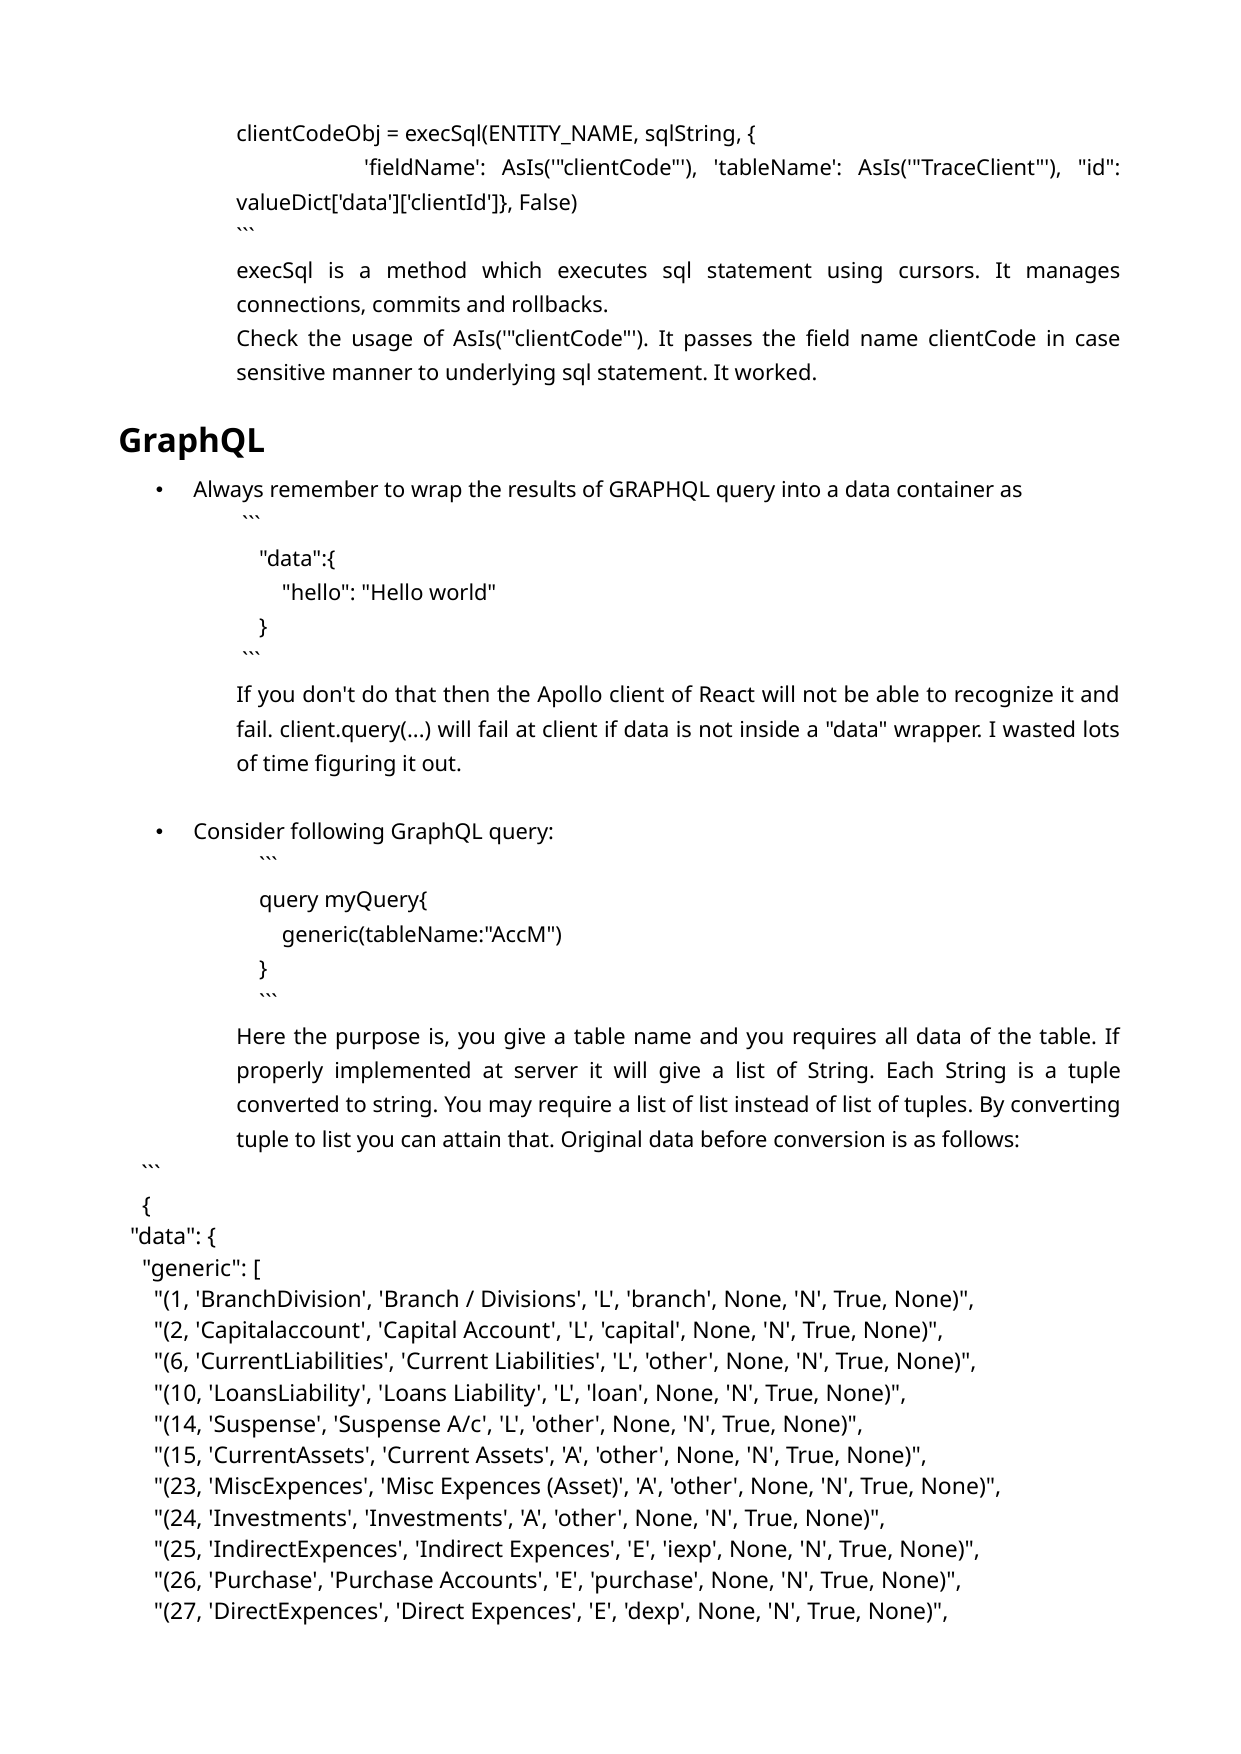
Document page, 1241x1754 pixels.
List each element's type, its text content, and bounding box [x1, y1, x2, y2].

text ``` [236, 850, 1122, 880]
text "(6, 'CurrentLiabilities', 'Current Liabilities', 'L', 'other', None, 'N', True, None)", [118, 1345, 1122, 1376]
text generic(tableName:"AccM") [236, 918, 1122, 948]
text { [118, 1189, 1122, 1220]
text ``` [236, 508, 1122, 538]
text "(15, 'CurrentAssets', 'Current Assets', 'A', 'other', None, 'N', True, None)", [118, 1439, 1122, 1470]
text "(10, 'LoansLiability', 'Loans Liability', 'L', 'loan', None, 'N', True, None)", [118, 1376, 1122, 1408]
text clientCodeObj = execSql(ENTITY_NAME, sqlString, { [236, 118, 1122, 148]
text Here the purpose is, you give a table name and you requires all data of the table. If properly implemented at server it will give a list of String. Each String is a tuple converted to string. You may require a list of list instead of list of tuples. By converting tuple to list you can attain that. Original data before conversion is as follows: [236, 1021, 1122, 1153]
text "generic": [ [118, 1251, 1122, 1283]
text "(1, 'BranchDivision', 'Branch / Divisions', 'L', 'branch', None, 'N', True, None)", [118, 1283, 1122, 1314]
text "(25, 'IndirectExpences', 'Indirect Expences', 'E', 'iexp', None, 'N', True, None)", [118, 1533, 1122, 1564]
text Check the usage of AsIs('"clientCode"'). It passes the field name clientCode in case sensitive manner to underlying sql statement. It worked. [236, 323, 1122, 387]
text ``` [236, 987, 1122, 1017]
text "(27, 'DirectExpences', 'Direct Expences', 'E', 'dexp', None, 'N', True, None)", [118, 1595, 1122, 1626]
text "(23, 'MiscExpences', 'Misc Expences (Asset)', 'A', 'other', None, 'N', True, None)", [118, 1470, 1122, 1501]
text execSql is a method which executes sql statement using cursors. It manages connections, commits and rollbacks. [236, 255, 1122, 319]
text "hello": "Hello world" [236, 577, 1122, 607]
text ``` [118, 1158, 1122, 1189]
text "(26, 'Purchase', 'Purchase Accounts', 'E', 'purchase', None, 'N', True, None)", [118, 1564, 1122, 1595]
text "data":{ [236, 543, 1122, 572]
subtitle GraphQL [118, 416, 1122, 462]
text "(24, 'Investments', 'Investments', 'A', 'other', None, 'N', True, None)", [118, 1501, 1122, 1533]
text "data": { [118, 1220, 1122, 1251]
text "(14, 'Suspense', 'Suspense A/c', 'L', 'other', None, 'N', True, None)", [118, 1408, 1122, 1439]
list Always remember to wrap the results of GRAPHQL query into a data container as [156, 474, 1122, 504]
text 'fieldName': AsIs('"clientCode"'), 'tableName': AsIs('"TraceClient"'), "id": valueDict['data']['clientId']}, False) [236, 152, 1122, 216]
text If you don't do that then the Apollo client of React will not be able to recognize it and fail. client.query(...) will fail at client if data is not inside a "data" wrapper. I wasted lots of time figuring it out. [236, 679, 1122, 777]
text } [236, 611, 1122, 641]
text query myQuery{ [236, 884, 1122, 914]
text ``` [236, 221, 1122, 250]
text ``` [236, 645, 1122, 675]
text } [236, 953, 1122, 982]
list Consider following GraphQL query: [156, 816, 1122, 846]
text "(2, 'Capitalaccount', 'Capital Account', 'L', 'capital', None, 'N', True, None)", [118, 1314, 1122, 1345]
